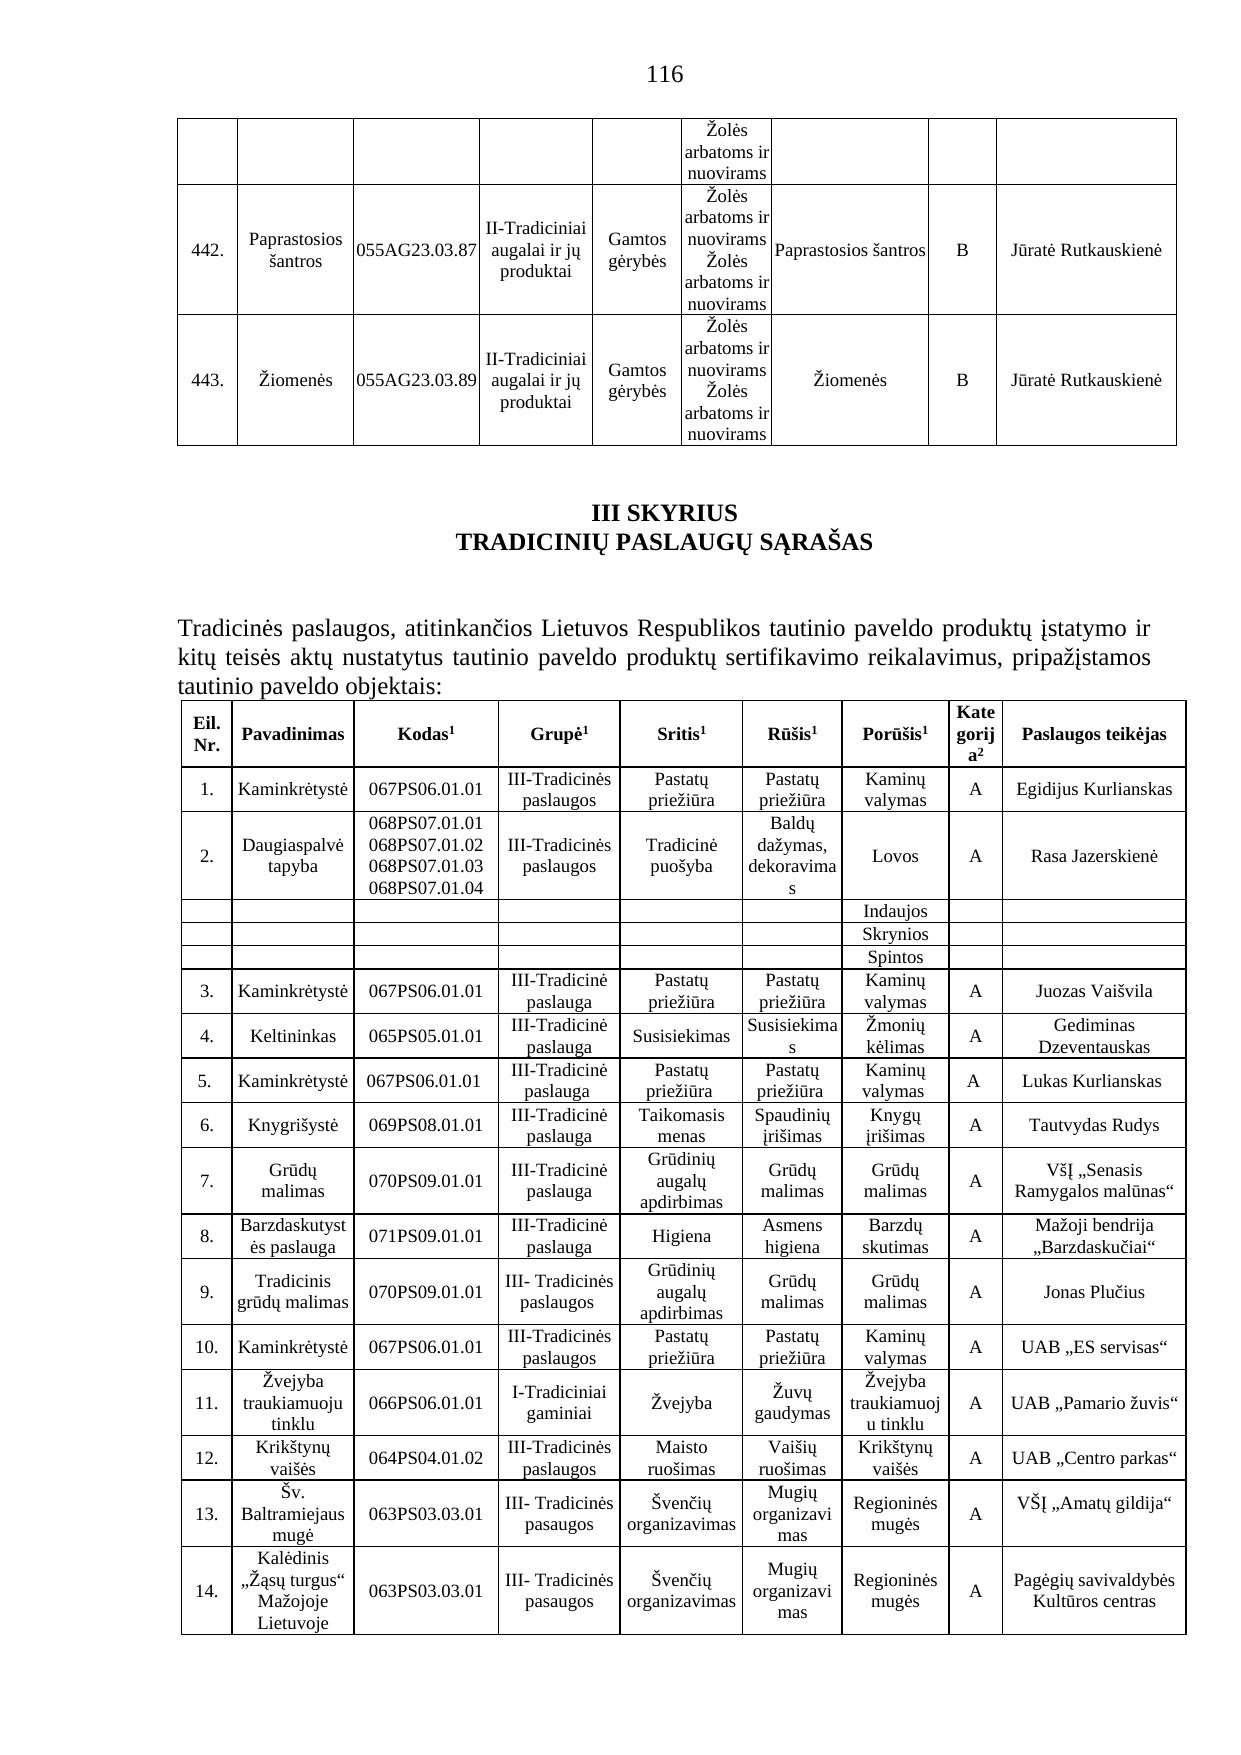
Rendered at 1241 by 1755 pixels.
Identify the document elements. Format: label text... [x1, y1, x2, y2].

table_cell [233, 923, 353, 945]
table_cell A [950, 1059, 1002, 1102]
table_cell III-Tradicinės paslaugos [499, 1325, 619, 1368]
table_cell A [950, 768, 1002, 811]
table_cell III- Tradicinės pasaugos [499, 1481, 619, 1546]
table_cell 6. [182, 1103, 231, 1147]
table_cell III-Tradicinės paslaugos [499, 1436, 619, 1479]
table_cell Kaminkrėtystė [233, 970, 353, 1012]
table_cell [238, 119, 353, 184]
table_cell [499, 946, 619, 968]
table_cell Gamtos gėrybės [593, 185, 681, 314]
table_cell III- Tradicinės pasaugos [499, 1547, 619, 1633]
table_cell Žiomenės [772, 315, 928, 445]
table_cell A [950, 1103, 1002, 1147]
table_cell Žvejyba traukiamuoju tinklu [233, 1370, 353, 1435]
table_cell 7. [182, 1148, 231, 1213]
table_cell B [929, 315, 996, 445]
table_cell Rasa Jazerskienė [1003, 812, 1185, 898]
table_header Paslaugos teikėjas [1003, 701, 1185, 766]
table_cell Gamtos gėrybės [593, 315, 681, 445]
table_cell [621, 900, 742, 922]
table_cell [1177, 118, 1182, 184]
table_header Porūšis1 [843, 701, 948, 766]
table_cell Lukas Kurlianskas [1003, 1059, 1185, 1102]
table_cell III-Tradicinė paslauga [499, 1148, 619, 1213]
table_cell [929, 119, 996, 184]
table_cell 067PS06.01.01 [355, 1059, 498, 1102]
table_cell Tradicinė puošyba [621, 812, 742, 898]
table_cell 3. [182, 970, 231, 1012]
table_cell Indaujos [843, 900, 948, 922]
table_cell Susisiekimas [743, 1014, 841, 1057]
table_cell 9. [182, 1259, 231, 1324]
table_cell VšĮ „Senasis Ramygalos malūnas“ [1003, 1148, 1185, 1213]
table_header Pavadinimas [233, 701, 353, 766]
table_cell [480, 119, 592, 184]
table_cell Kaminkrėtystė [233, 1325, 353, 1368]
table_cell Grūdų malimas [843, 1259, 948, 1324]
table_cell [772, 119, 928, 184]
table_cell I-Tradiciniai gaminiai [499, 1370, 619, 1435]
table_cell Kaminkrėtystė [233, 768, 353, 811]
table_cell [950, 923, 1002, 945]
table_header Sritis1 [621, 701, 742, 766]
table_cell Egidijus Kurlianskas [1003, 768, 1185, 811]
table_cell [233, 900, 353, 922]
table_cell VŠĮ „Amatų gildija“ [1003, 1481, 1185, 1546]
table_cell III-Tradicinės paslaugos [499, 812, 619, 898]
table_cell A [950, 1014, 1002, 1057]
table_cell Tautvydas Rudys [1003, 1103, 1185, 1147]
table_cell Jūratė Rutkauskienė [997, 315, 1176, 445]
table_cell A [950, 1547, 1002, 1633]
table_cell Žmonių kėlimas [843, 1014, 948, 1057]
table_cell Žvejyba traukiamuoju tinklu [843, 1370, 948, 1435]
table_cell Pagėgių savivaldybės Kultūros centras [1003, 1547, 1185, 1633]
table_cell [621, 946, 742, 968]
table_cell Gediminas Dzeventauskas [1003, 1014, 1185, 1057]
table_cell UAB „ES servisas“ [1003, 1325, 1185, 1368]
table_cell Taikomasis menas [621, 1103, 742, 1147]
table_cell [1177, 184, 1182, 314]
table_cell 11. [182, 1370, 231, 1435]
table_cell Pastatų priežiūra [743, 1325, 841, 1368]
table_cell Regioninės mugės [843, 1547, 948, 1633]
table_cell [499, 923, 619, 945]
table_cell 069PS08.01.01 [355, 1103, 498, 1147]
table_cell 066PS06.01.01 [355, 1370, 498, 1435]
table_cell Jonas Plučius [1003, 1259, 1185, 1324]
table_cell 055AG23.03.89 [354, 315, 479, 445]
table_cell Pastatų priežiūra [621, 768, 742, 811]
table_cell UAB „Centro parkas“ [1003, 1436, 1185, 1479]
table_cell Spaudinių įrišimas [743, 1103, 841, 1147]
table_cell Žolės arbatoms ir nuovirams Žolės arbatoms ir nuovirams [682, 315, 771, 445]
table_cell [355, 900, 498, 922]
table_cell Grūdų malimas [743, 1259, 841, 1324]
table_cell Barzdaskutystės paslauga [233, 1215, 353, 1257]
table_cell Kalėdinis „Žąsų turgus“ Mažojoje Lietuvoje [233, 1547, 353, 1633]
table_cell [743, 946, 841, 968]
table_cell Knygų įrišimas [843, 1103, 948, 1147]
table_cell II-Tradiciniai augalai ir jų produktai [480, 315, 592, 445]
table_cell Pastatų priežiūra [743, 1059, 841, 1102]
table_cell Pastatų priežiūra [743, 970, 841, 1012]
table_cell 13. [182, 1481, 231, 1546]
table_cell [593, 119, 681, 184]
table_cell 5. [182, 1059, 231, 1102]
table_cell Tradicinis grūdų malimas [233, 1259, 353, 1324]
table_cell 8. [182, 1215, 231, 1257]
table_cell Grūdų malimas [743, 1148, 841, 1213]
table_cell 070PS09.01.01 [355, 1148, 498, 1213]
table_cell Šv. Baltramiejaus mugė [233, 1481, 353, 1546]
table_cell Žolės arbatoms ir nuovirams [682, 119, 771, 184]
table_cell Paprastosios šantros [772, 185, 928, 314]
table_cell 063PS03.03.01 [355, 1481, 498, 1546]
table_cell A [950, 1215, 1002, 1257]
table_cell B [929, 185, 996, 314]
table_cell Žiomenės [238, 315, 353, 445]
table_cell Mažoji bendrija „Barzdaskučiai“ [1003, 1215, 1185, 1257]
table_cell III-Tradicinė paslauga [499, 970, 619, 1012]
table_cell 10. [182, 1325, 231, 1368]
table_header Rūšis1 [743, 701, 841, 766]
table_cell [354, 119, 479, 184]
table_cell A [950, 1259, 1002, 1324]
table_header Kategorija2 [950, 701, 1002, 766]
table_cell III-Tradicinė paslauga [499, 1215, 619, 1257]
table_cell [1003, 923, 1185, 945]
text TRADICINIŲ PASLAUGŲ SĄRAŠAS [177, 527, 1152, 556]
table_cell Vaišių ruošimas [743, 1436, 841, 1479]
table_cell [1003, 900, 1185, 922]
table_cell Kaminų valymas [843, 768, 948, 811]
table_cell A [950, 1436, 1002, 1479]
table_cell 067PS06.01.01 [355, 768, 498, 811]
table_cell [182, 923, 231, 945]
table_cell Krikštynų vaišės [843, 1436, 948, 1479]
table_cell Lovos [843, 812, 948, 898]
table_cell Grūdų malimas [843, 1148, 948, 1213]
table_cell A [950, 970, 1002, 1012]
table_cell Maisto ruošimas [621, 1436, 742, 1479]
table_cell 442. [178, 185, 237, 314]
table_cell 067PS06.01.01 [355, 1325, 498, 1368]
table_cell A [950, 812, 1002, 898]
table_cell [743, 900, 841, 922]
table_cell Higiena [621, 1215, 742, 1257]
table_cell [355, 946, 498, 968]
table_cell 1. [182, 768, 231, 811]
table_cell Pastatų priežiūra [621, 970, 742, 1012]
table_cell [950, 946, 1002, 968]
table_cell Knygrišystė [233, 1103, 353, 1147]
table_cell Paprastosios šantros [238, 185, 353, 314]
table_cell Asmens higiena [743, 1215, 841, 1257]
table_cell 443. [178, 315, 237, 445]
table_cell Žuvų gaudymas [743, 1370, 841, 1435]
table_cell Žolės arbatoms ir nuovirams Žolės arbatoms ir nuovirams [682, 185, 771, 314]
text III SKYRIUS [177, 498, 1152, 527]
table_cell Krikštynų vaišės [233, 1436, 353, 1479]
table_cell [499, 900, 619, 922]
table_cell Pastatų priežiūra [621, 1325, 742, 1368]
table_cell 14. [182, 1547, 231, 1633]
table_cell [743, 923, 841, 945]
table_cell A [950, 1325, 1002, 1368]
table_cell Grūdinių augalų apdirbimas [621, 1148, 742, 1213]
table_cell 12. [182, 1436, 231, 1479]
table_cell UAB „Pamario žuvis“ [1003, 1370, 1185, 1435]
table_cell Kaminkrėtystė [233, 1059, 353, 1102]
table_cell 071PS09.01.01 [355, 1215, 498, 1257]
table_cell [233, 946, 353, 968]
table_cell Kaminų valymas [843, 1325, 948, 1368]
table_cell 067PS06.01.01 [355, 970, 498, 1012]
table_cell 065PS05.01.01 [355, 1014, 498, 1057]
table_cell III-Tradicinės paslaugos [499, 768, 619, 811]
table_cell Daugiaspalvė tapyba [233, 812, 353, 898]
table_cell Keltininkas [233, 1014, 353, 1057]
table_cell [182, 946, 231, 968]
table_cell 068PS07.01.01 068PS07.01.02 068PS07.01.03 068PS07.01.04 [355, 812, 498, 898]
table_cell III- Tradicinės paslaugos [499, 1259, 619, 1324]
table_header Kodas1 [355, 701, 498, 766]
table_header Eil. Nr. [182, 701, 231, 766]
table_cell A [950, 1481, 1002, 1546]
table_cell Pastatų priežiūra [743, 768, 841, 811]
table_cell Regioninės mugės [843, 1481, 948, 1546]
table_cell 055AG23.03.87 [354, 185, 479, 314]
table_cell [621, 923, 742, 945]
table_cell III-Tradicinė paslauga [499, 1059, 619, 1102]
table_cell A [950, 1148, 1002, 1213]
table_cell Švenčių organizavimas [621, 1481, 742, 1546]
table_cell Kaminų valymas [843, 1059, 948, 1102]
table_cell Kaminų valymas [843, 970, 948, 1012]
table_cell [1177, 314, 1182, 445]
table_cell Švenčių organizavimas [621, 1547, 742, 1633]
text Tradicinės paslaugos, atitinkančios Lietuvos Respublikоs tautinio paveldo produktų įstatymo ir kitų teisės aktų nustatytus tautinio paveldo produktų sertifikavimo reikalavimus, pripažįstamos tautinio paveldo objektais: [177, 613, 1152, 700]
table_cell Grūdinių augalų apdirbimas [621, 1259, 742, 1324]
table_cell Mugių organizavimas [743, 1481, 841, 1546]
table_cell 070PS09.01.01 [355, 1259, 498, 1324]
table_header Grupė1 [499, 701, 619, 766]
table_cell Susisiekimas [621, 1014, 742, 1057]
table_cell Grūdų malimas [233, 1148, 353, 1213]
table_cell Baldų dažymas, dekoravimas [743, 812, 841, 898]
table_cell [355, 923, 498, 945]
table_cell Mugių organizavimas [743, 1547, 841, 1633]
table_cell Barzdų skutimas [843, 1215, 948, 1257]
table_cell Skrynios [843, 923, 948, 945]
table_cell III-Tradicinė paslauga [499, 1103, 619, 1147]
table_cell [178, 119, 237, 184]
table_cell II-Tradiciniai augalai ir jų produktai [480, 185, 592, 314]
table_cell A [950, 1370, 1002, 1435]
table_cell Pastatų priežiūra [621, 1059, 742, 1102]
table_cell 063PS03.03.01 [355, 1547, 498, 1633]
table_cell Juozas Vaišvila [1003, 970, 1185, 1012]
table_cell [1003, 946, 1185, 968]
table_cell Jūratė Rutkauskienė [997, 185, 1176, 314]
table_cell Spintos [843, 946, 948, 968]
table_cell 2. [182, 812, 231, 898]
table_cell [997, 119, 1176, 184]
table_cell [950, 900, 1002, 922]
table_cell [182, 900, 231, 922]
table_cell Žvejyba [621, 1370, 742, 1435]
table_cell 4. [182, 1014, 231, 1057]
table_cell III-Tradicinė paslauga [499, 1014, 619, 1057]
table_cell 064PS04.01.02 [355, 1436, 498, 1479]
